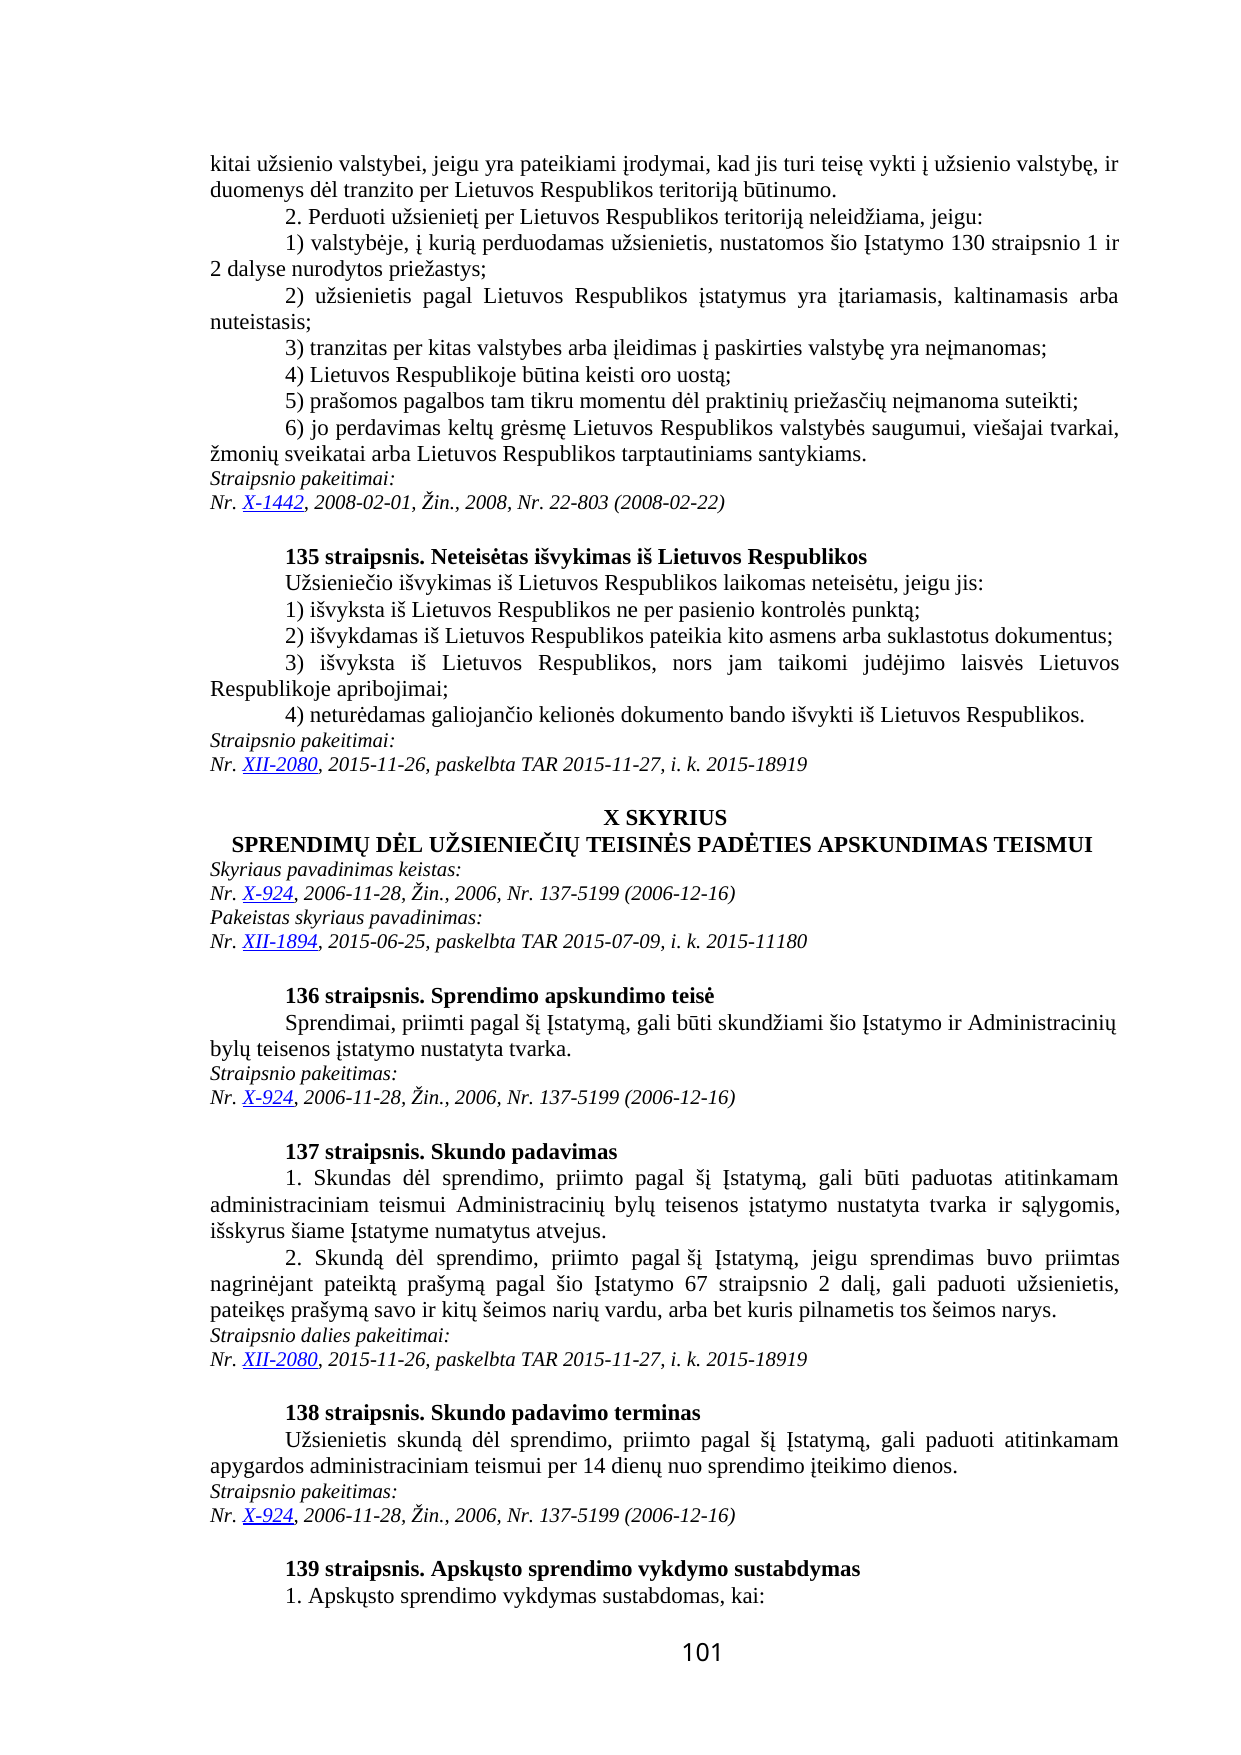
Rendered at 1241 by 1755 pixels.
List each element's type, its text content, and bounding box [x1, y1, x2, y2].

text 138 straipsnis. Skundo padavimo terminas [210, 1399, 1120, 1426]
text Užsieniečio išvykimas iš Lietuvos Respublikos laikomas neteisėtu, jeigu jis: [210, 569, 1120, 596]
text 3) tranzitas per kitas valstybes arba įleidimas į paskirties valstybę yra neįmanomas; [210, 334, 1120, 361]
text 135 straipsnis. Neteisėtas išvykimas iš Lietuvos Respublikos [210, 543, 1120, 569]
text SPRENDIMŲ DĖL UŽSIENIEČIŲ TEISINĖS PADĖTIES APSKUNDIMAS TEISMUI [210, 831, 1120, 857]
text Nr. X-924, 2006-11-28, Žin., 2006, Nr. 137-5199 (2006-12-16) [210, 1085, 1120, 1109]
text Sprendimai, priimti pagal šį Įstatymą, gali būti skundžiami šio Įstatymo ir Administracinių bylų teisenos įstatymo nustatyta tvarka. [210, 1008, 1120, 1061]
text X SKYRIUS [210, 804, 1120, 831]
text 1) išvyksta iš Lietuvos Respublikos ne per pasienio kontrolės punktą; [210, 596, 1120, 622]
text Pakeistas skyriaus pavadinimas: [210, 905, 1120, 929]
text 2) išvykdamas iš Lietuvos Respublikos pateikia kito asmens arba suklastotus dokumentus; [210, 622, 1120, 648]
text Straipsnio pakeitimai: [210, 466, 1120, 490]
text 1. Skundas dėl sprendimo, priimto pagal šį Įstatymą, gali būti paduotas atitinkamam administraciniam teismui Administracinių bylų teisenos įstatymo nustatyta tvarka ir sąlygomis, išskyrus šiame Įstatyme numatytus atvejus. [210, 1164, 1120, 1243]
text Straipsnio pakeitimai: [210, 728, 1120, 752]
text 5) prašomos pagalbos tam tikru momentu dėl praktinių priežasčių neįmanoma suteikti; [210, 387, 1120, 413]
text Skyriaus pavadinimas keistas: [210, 857, 1120, 881]
text 3) išvyksta iš Lietuvos Respublikos, nors jam taikomi judėjimo laisvės Lietuvos Respublikoje apribojimai; [210, 648, 1120, 701]
text 4) Lietuvos Respublikoje būtina keisti oro uostą; [210, 361, 1120, 387]
text Nr. XII-1894, 2015-06-25, paskelbta TAR 2015-07-09, i. k. 2015-11180 [210, 929, 1120, 953]
text 2. Perduoti užsienietį per Lietuvos Respublikos teritoriją neleidžiama, jeigu: [210, 203, 1120, 229]
text 137 straipsnis. Skundo padavimas [210, 1138, 1120, 1164]
text Užsienietis skundą dėl sprendimo, priimto pagal šį Įstatymą, gali paduoti atitinkamam apygardos administraciniam teismui per 14 dienų nuo sprendimo įteikimo dienos. [210, 1426, 1120, 1478]
text 2) užsienietis pagal Lietuvos Respublikos įstatymus yra įtariamasis, kaltinamasis arba nuteistasis; [210, 282, 1120, 334]
text Nr. XII-2080, 2015-11-26, paskelbta TAR 2015-11-27, i. k. 2015-18919 [210, 752, 1120, 776]
text 2. Skundą dėl sprendimo, priimto pagal šį Įstatymą, jeigu sprendimas buvo priimtas nagrinėjant pateiktą prašymą pagal šio Įstatymo 67 straipsnio 2 dalį, gali paduoti užsienietis, pateikęs prašymą savo ir kitų šeimos narių vardu, arba bet kuris pilnametis tos šeimos narys. [210, 1243, 1120, 1323]
text Nr. X-924, 2006-11-28, Žin., 2006, Nr. 137-5199 (2006-12-16) [210, 1503, 1120, 1527]
text Straipsnio dalies pakeitimai: [210, 1323, 1120, 1347]
text Nr. XII-2080, 2015-11-26, paskelbta TAR 2015-11-27, i. k. 2015-18919 [210, 1347, 1120, 1371]
text kitai užsienio valstybei, jeigu yra pateikiami įrodymai, kad jis turi teisę vykti į užsienio valstybę, ir duomenys dėl tranzito per Lietuvos Respublikos teritoriją būtinumo. [210, 150, 1120, 203]
text Straipsnio pakeitimas: [210, 1061, 1120, 1085]
text Straipsnio pakeitimas: [210, 1478, 1120, 1503]
text Nr. X-924, 2006-11-28, Žin., 2006, Nr. 137-5199 (2006-12-16) [210, 881, 1120, 905]
text 136 straipsnis. Sprendimo apskundimo teisė [210, 982, 1120, 1008]
text 1) valstybėje, į kurią perduodamas užsienietis, nustatomos šio Įstatymo 130 straipsnio 1 ir 2 dalyse nurodytos priežastys; [210, 229, 1120, 282]
text Nr. X-1442, 2008-02-01, Žin., 2008, Nr. 22-803 (2008-02-22) [210, 490, 1120, 514]
text 4) neturėdamas galiojančio kelionės dokumento bando išvykti iš Lietuvos Respublikos. [210, 701, 1120, 728]
text 139 straipsnis. Apskųsto sprendimo vykdymo sustabdymas [210, 1555, 1120, 1582]
text 1. Apskųsto sprendimo vykdymas sustabdomas, kai: [210, 1582, 1120, 1608]
text 6) jo perdavimas keltų grėsmę Lietuvos Respublikos valstybės saugumui, viešajai tvarkai, žmonių sveikatai arba Lietuvos Respublikos tarptautiniams santykiams. [210, 413, 1120, 466]
